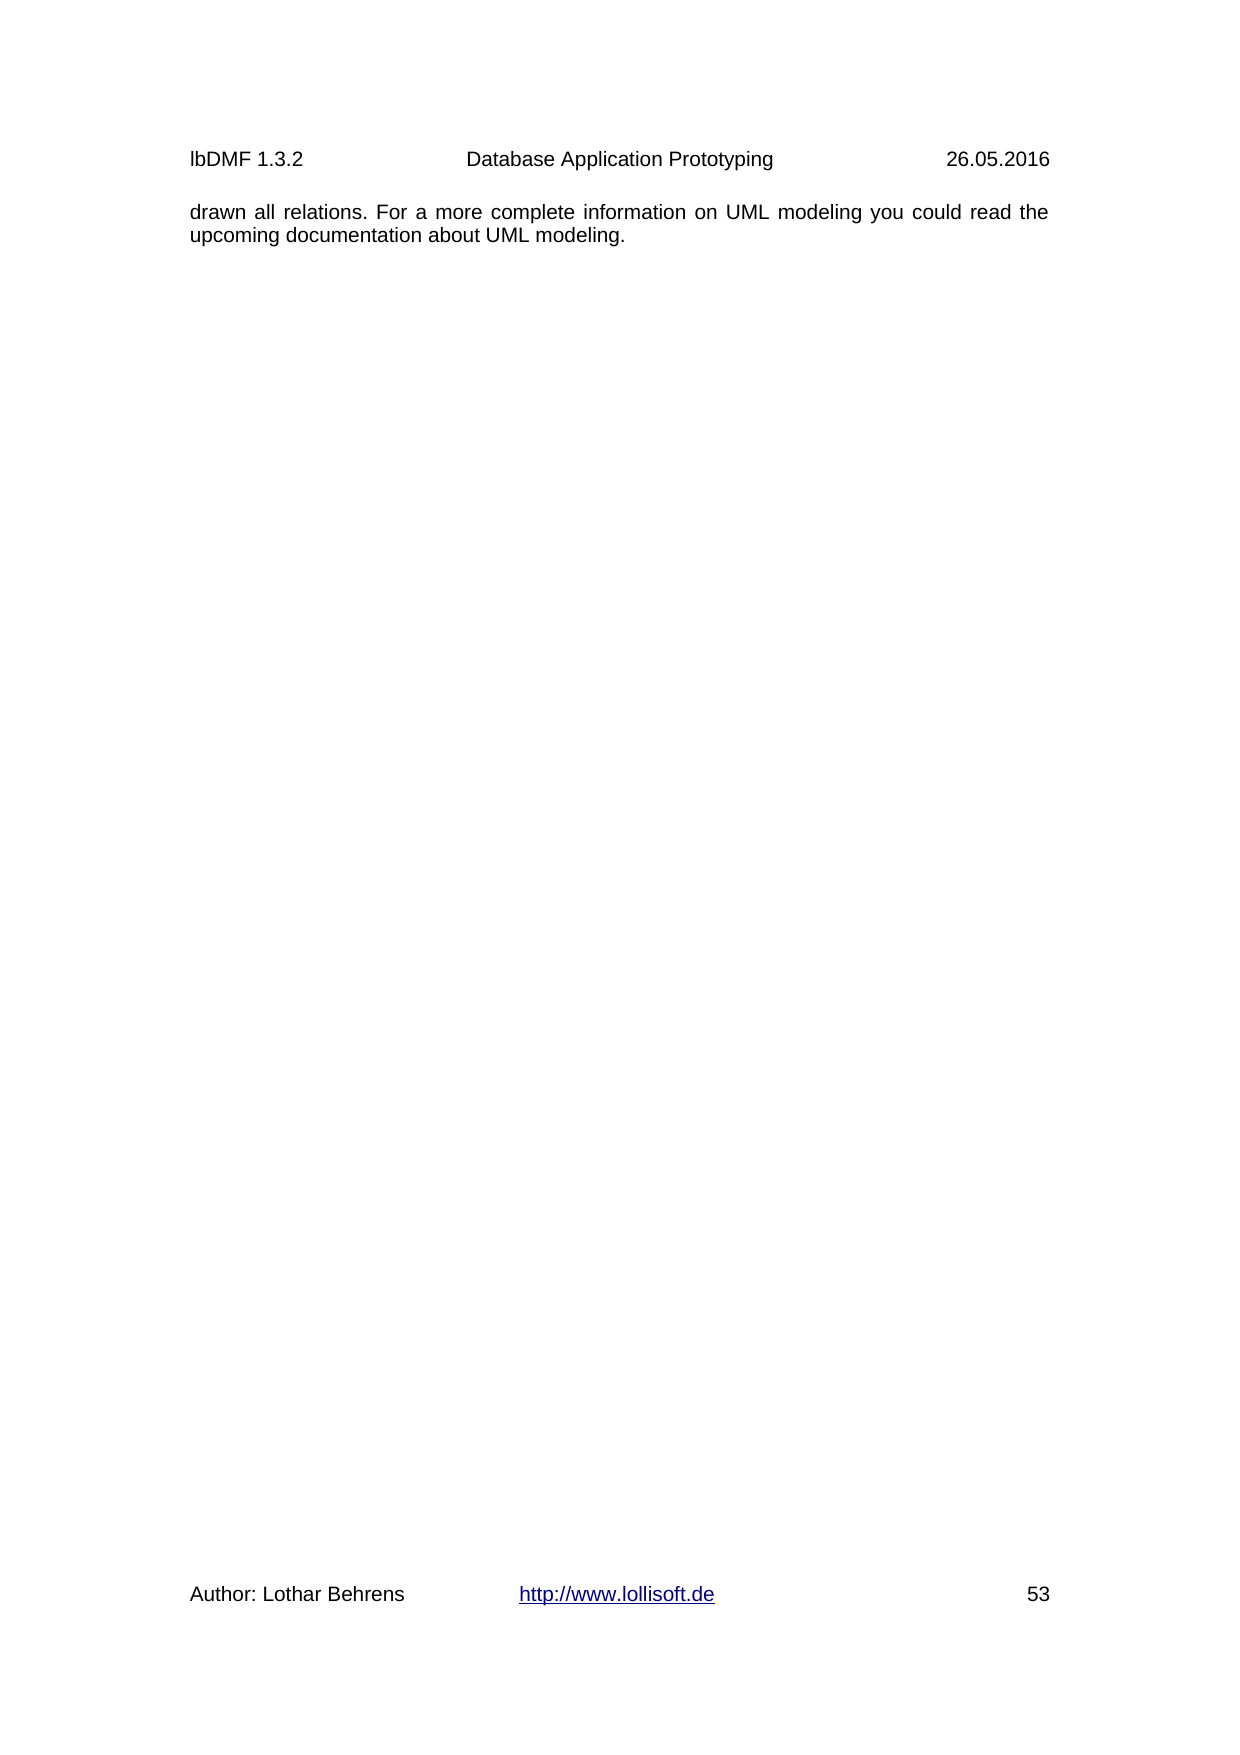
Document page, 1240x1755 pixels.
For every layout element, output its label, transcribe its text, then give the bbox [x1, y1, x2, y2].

text drawn all relations. For a more complete information on UML modeling you could read the upcoming documentation about UML modeling. [189, 201, 1050, 247]
